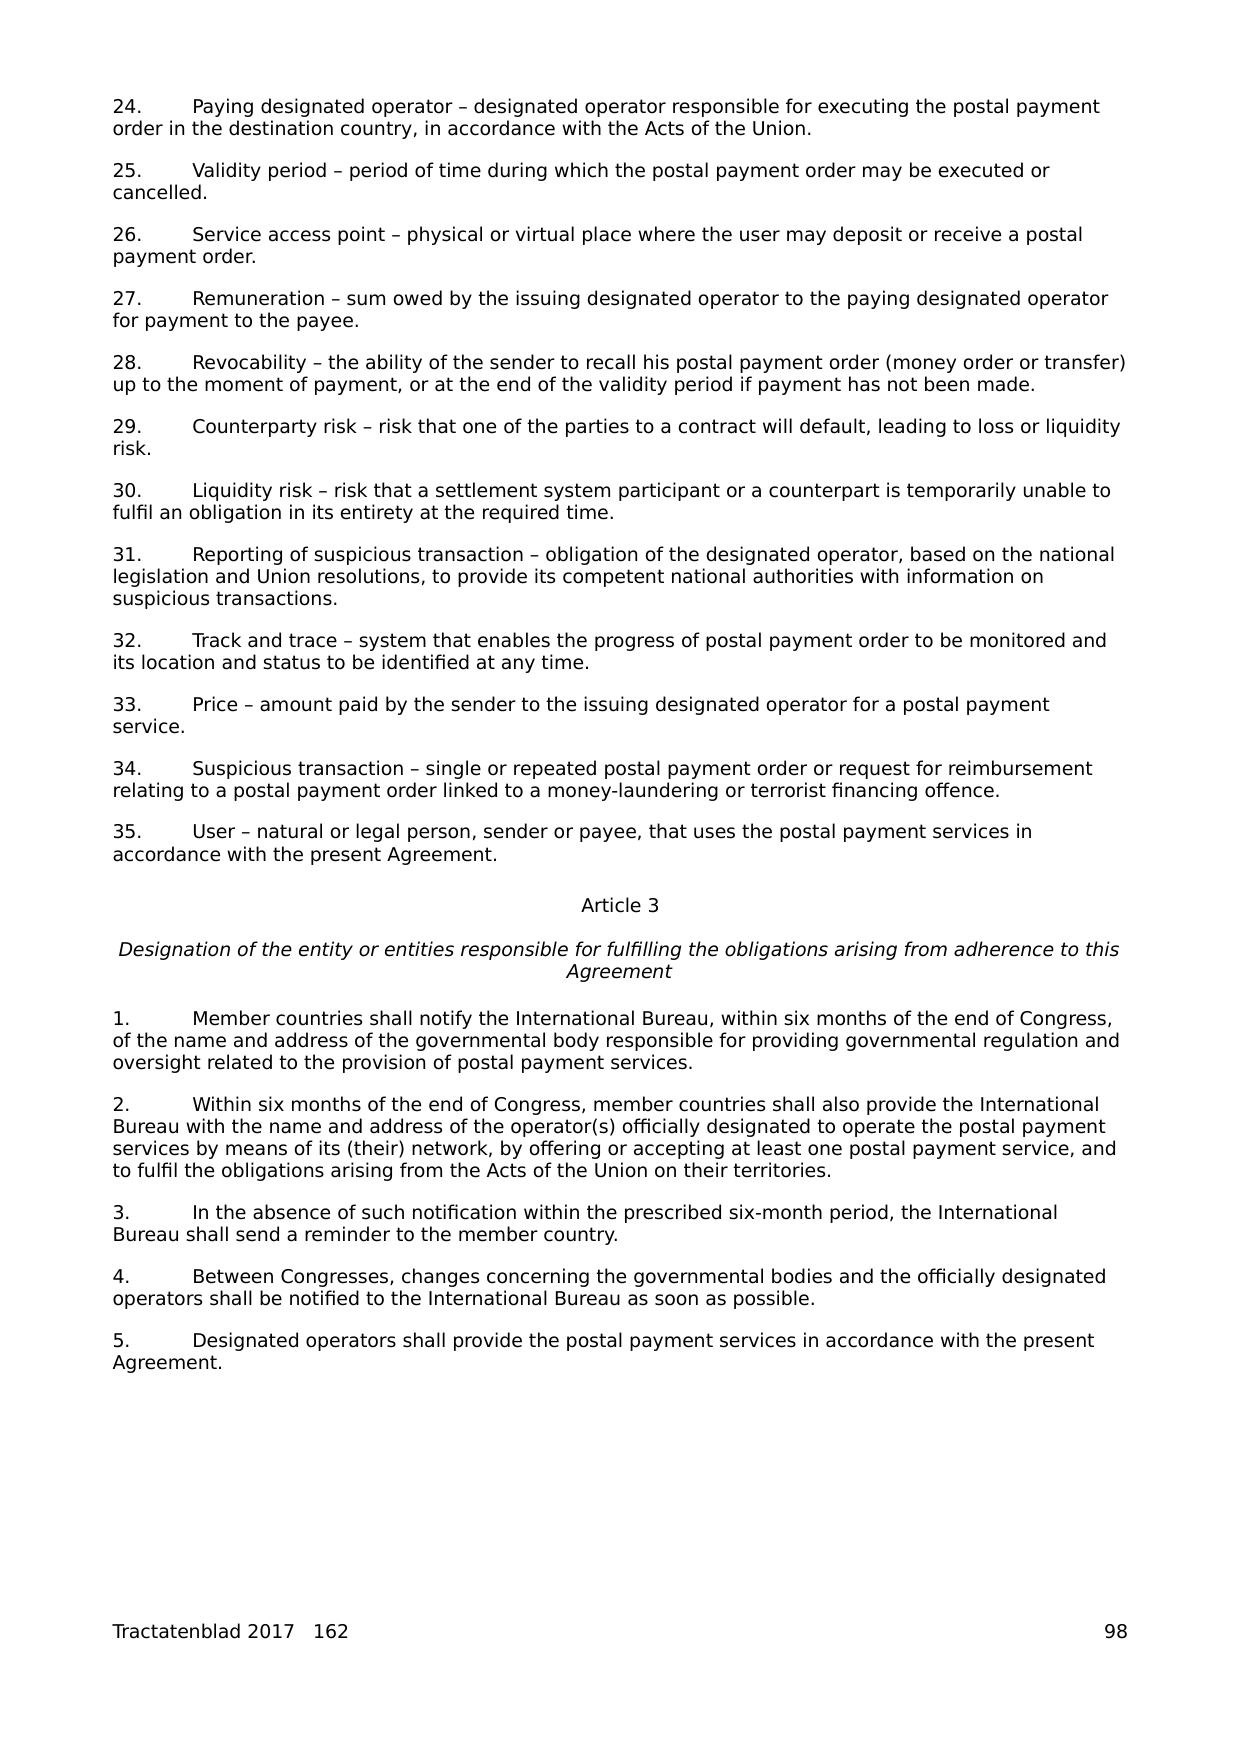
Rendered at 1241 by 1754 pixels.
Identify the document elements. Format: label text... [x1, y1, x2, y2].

text 35. User – natural or legal person, sender or payee, that uses the postal payment services in accordance with the present Agreement. [112, 821, 1128, 865]
text 27. Remuneration – sum owed by the issuing designated operator to the paying designated operator [112, 288, 1128, 310]
subtitle Article 3 Designation of the entity or entities responsible for fulfilling the obligations arising from adherence to this Agreement [112, 895, 1128, 983]
text 5. Designated operators shall provide the postal payment services in accordance with the present Agreement. [112, 1330, 1128, 1374]
text for payment to the payee. [112, 310, 1128, 332]
text 32. Track and trace – system that enables the progress of postal payment order to be monitored and its location and status to be identified at any time. [112, 629, 1128, 673]
text 2. Within six months of the end of Congress, member countries shall also provide the International Bureau with the name and address of the operator(s) officially designated to operate the postal payment services by means of its (their) network, by offering or accepting at least one postal payment service, and to fulfil the obligations arising from the Acts of the Union on their territories. [112, 1094, 1128, 1182]
text 31. Reporting of suspicious transaction – obligation of the designated operator, based on the national legislation and Union resolutions, to provide its competent national authorities with information on suspicious transactions. [112, 544, 1128, 609]
text 34. Suspicious transaction – single or repeated postal payment order or request for reimbursement relating to a postal payment order linked to a money-laundering or terrorist financing offence. [112, 757, 1128, 801]
text 3. In the absence of such notification within the prescribed six-month period, the International Bureau shall send a reminder to the member country. [112, 1202, 1128, 1246]
text 30. Liquidity risk – risk that a settlement system participant or a counterpart is temporarily unable to fulfil an obligation in its entirety at the required time. [112, 480, 1128, 524]
text 25. Validity period – period of time during which the postal payment order may be executed or cancelled. [112, 160, 1128, 204]
text 26. Service access point – physical or virtual place where the user may deposit or receive a postal payment order. [112, 224, 1128, 268]
text 24. Paying designated operator – designated operator responsible for executing the postal payment order in the destination country, in accordance with the Acts of the Union. [112, 96, 1128, 140]
text 1. Member countries shall notify the International Bureau, within six months of the end of Congress, of the name and address of the governmental body responsible for providing governmental regulation and oversight related to the provision of postal payment services. [112, 1008, 1128, 1074]
text 28. Revocability – the ability of the sender to recall his postal payment order (money order or transfer) up to the moment of payment, or at the end of the validity period if payment has not been made. [112, 352, 1128, 396]
text 33. Price – amount paid by the sender to the issuing designated operator for a postal payment service. [112, 693, 1128, 737]
text 4. Between Congresses, changes concerning the governmental bodies and the officially designated operators shall be notified to the International Bureau as soon as possible. [112, 1266, 1128, 1310]
text 29. Counterparty risk – risk that one of the parties to a contract will default, leading to loss or liquidity risk. [112, 416, 1128, 460]
